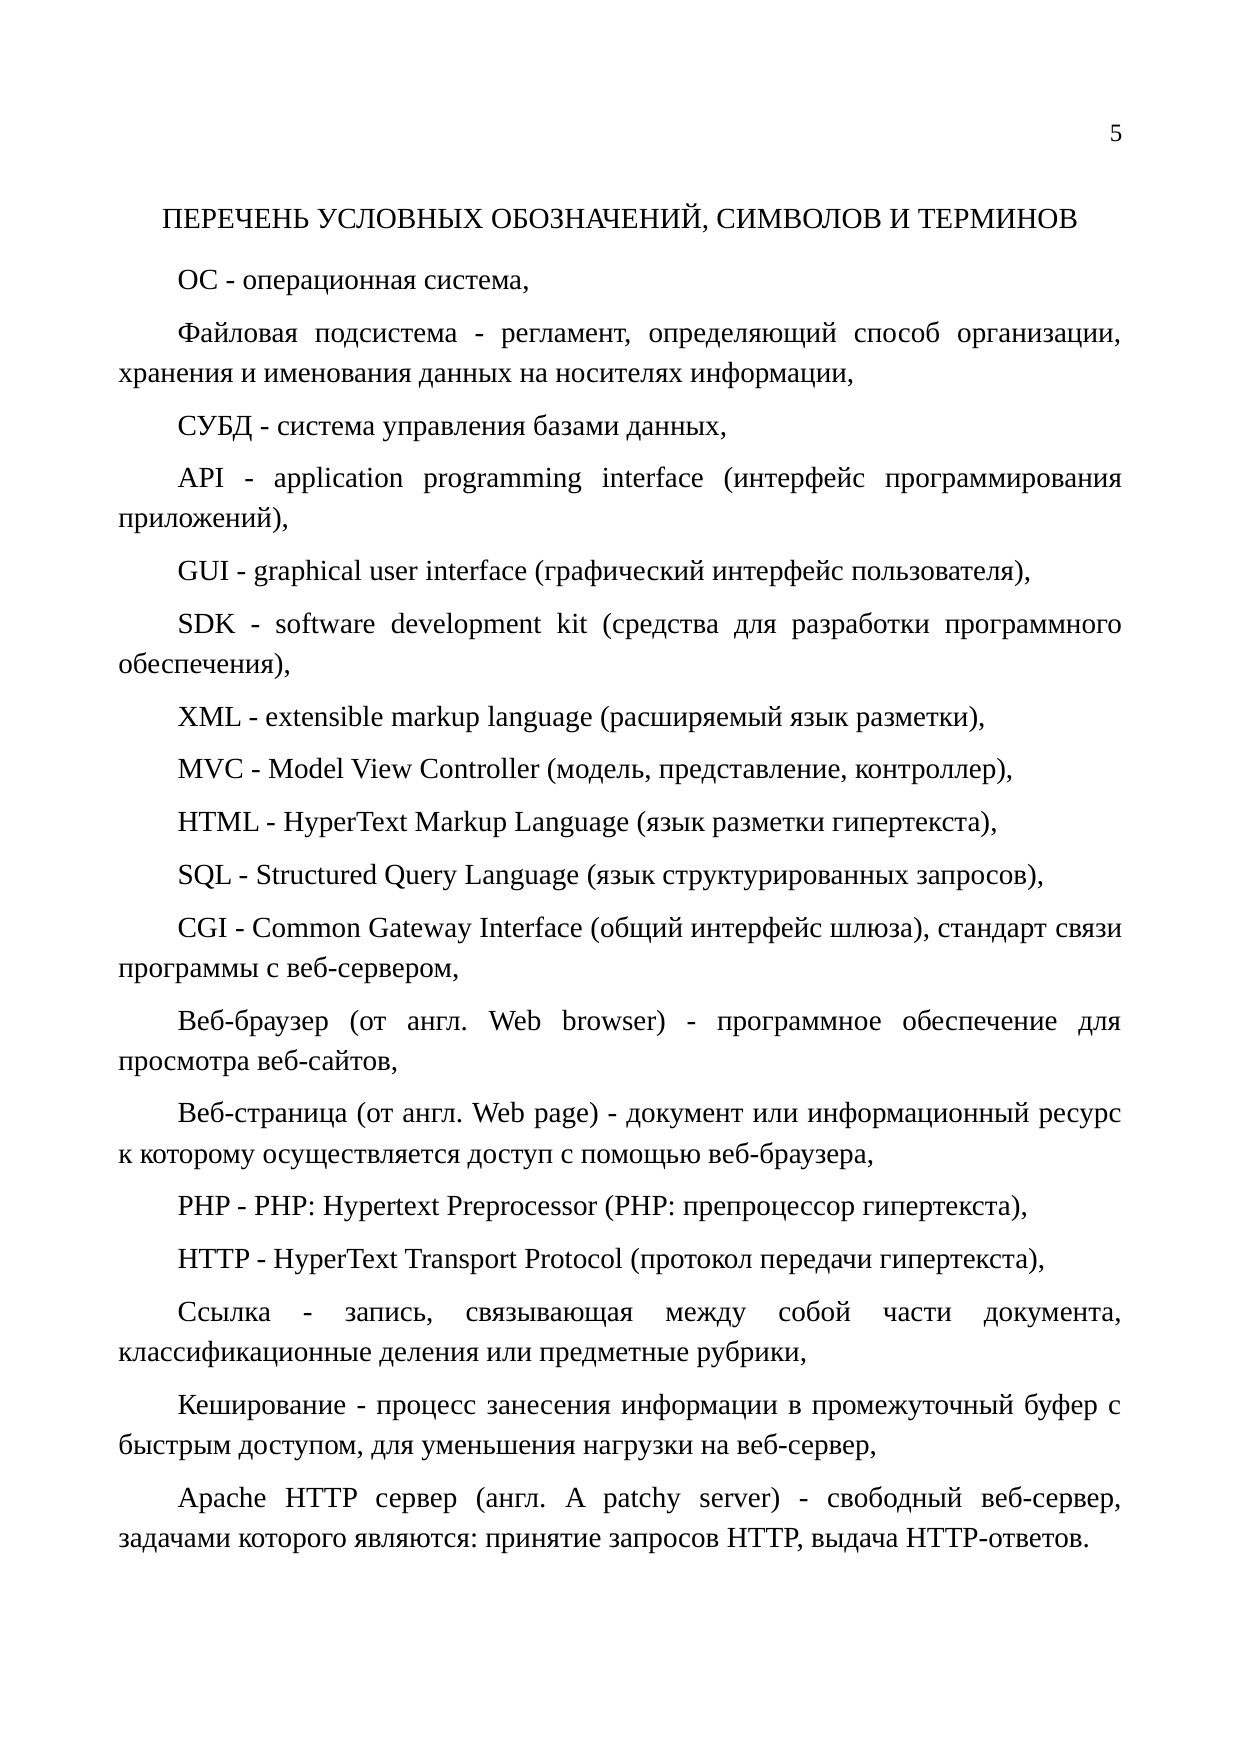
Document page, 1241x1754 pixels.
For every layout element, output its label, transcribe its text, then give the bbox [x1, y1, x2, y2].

text Веб-страница (от англ. Web page) - документ или информационный ресурс к которому осуществляется доступ с помощью веб-браузера, [118, 1096, 1122, 1169]
text SQL - Structured Query Language (язык структурированных запросов), [118, 857, 1122, 891]
text Веб-браузер (от англ. Web browser) - программное обеспечение для просмотра веб-сайтов, [118, 1003, 1122, 1076]
text GUI - graphical user interface (графический интерфейс пользователя), [118, 553, 1122, 587]
text API - application programming interface (интерфейс программирования приложений), [118, 460, 1122, 534]
text Кеширование - процесс занесения информации в промежуточный буфер с быстрым доступом, для уменьшения нагрузки на веб-сервер, [118, 1387, 1122, 1461]
text XML - extensible markup language (расширяемый язык разметки), [118, 699, 1122, 732]
text Ссылка - запись, связывающая между собой части документа, классификационные деления или предметные рубрики, [118, 1294, 1122, 1368]
text HTML - HyperText Markup Language (язык разметки гипертекста), [118, 804, 1122, 838]
text HTTP - HyperText Transport Protocol (протокол передачи гипертекста), [118, 1241, 1122, 1275]
text MVC - Model View Controller (модель, представление, контроллер), [118, 752, 1122, 785]
text ОС - операционная система, [118, 262, 1122, 296]
text CGI - Common Gateway Interface (общий интерфейс шлюза), стандарт связи программы с веб-сервером, [118, 910, 1122, 983]
text Apache HTTP сервер (англ. A patchy server) - свободный веб-сервер, задачами которого являются: принятие запросов HTTP, выдача HTTP-ответов. [118, 1480, 1122, 1553]
text PHP - PHP: Hypertext Preprocessor (PHP: препроцессор гипертекста), [118, 1188, 1122, 1222]
text Файловая подсистема - регламент, определяющий способ организации, хранения и именования данных на носителях информации, [118, 315, 1122, 388]
subtitle ПЕРЕЧЕНЬ УСЛОВНЫХ ОБОЗНАЧЕНИЙ, СИМВОЛОВ И ТЕРМИНОВ [118, 201, 1122, 235]
text SDK - software development kit (средства для разработки программного обеспечения), [118, 606, 1122, 680]
text СУБД - система управления базами данных, [118, 408, 1122, 441]
